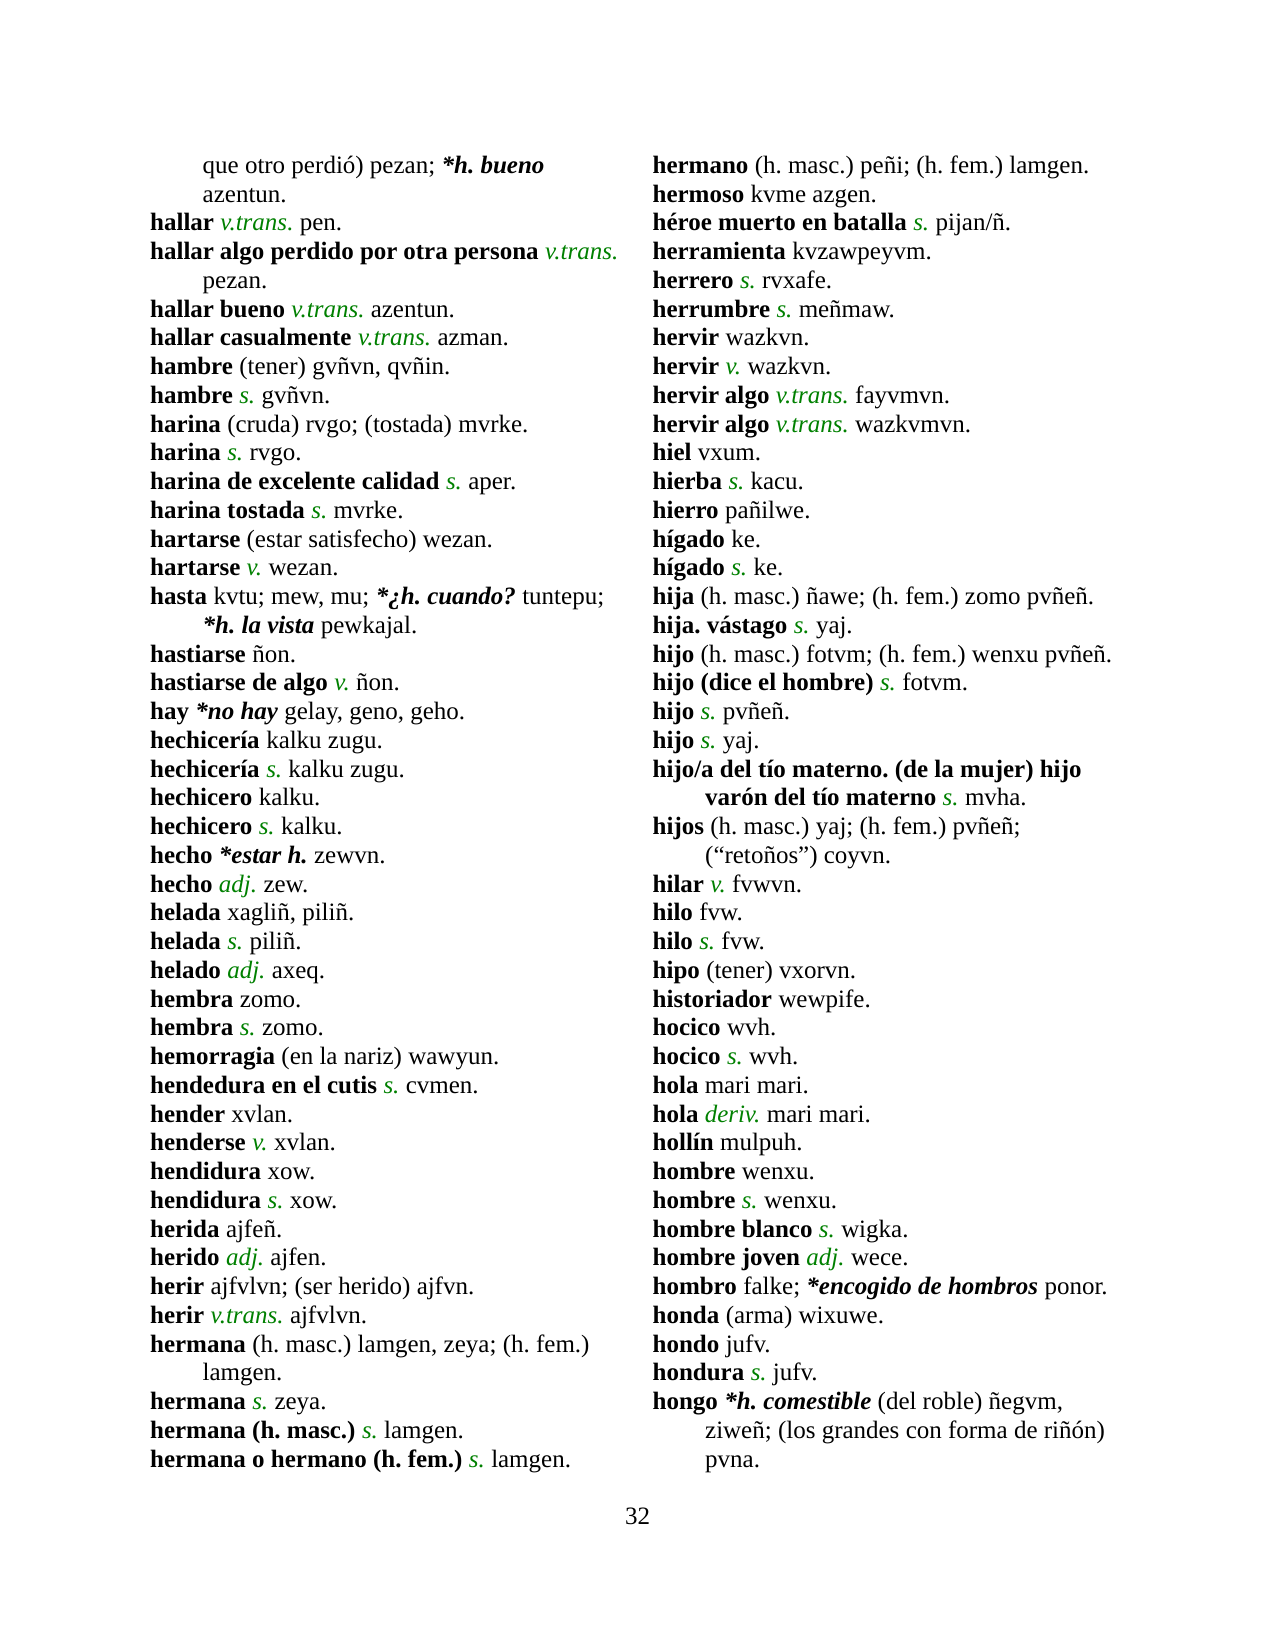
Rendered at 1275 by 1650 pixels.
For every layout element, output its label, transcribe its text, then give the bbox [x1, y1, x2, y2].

text hijo s. pvñeñ. [652, 696, 1125, 725]
text hendidura xow. [150, 1156, 622, 1185]
text hilo fvw. [652, 897, 1125, 926]
text herida ajfeñ. [150, 1214, 622, 1242]
text hija. vástago s. yaj. [652, 610, 1125, 639]
text herir v.trans. ajfvlvn. [150, 1300, 622, 1329]
text hastiarse de algo v. ñon. [150, 667, 622, 696]
text hallar algo perdido por otra persona v.trans. pezan. [150, 236, 622, 294]
text hipo (tener) vxorvn. [652, 955, 1125, 984]
text hermoso kvme azgen. [652, 179, 1125, 207]
text hijos (h. masc.) yaj; (h. fem.) pvñeñ; (“retoños”) coyvn. [652, 811, 1125, 869]
text hondo jufv. [652, 1329, 1125, 1357]
text herir ajfvlvn; (ser herido) ajfvn. [150, 1271, 622, 1300]
text que otro perdió) pezan; *h. bueno azentun. [150, 150, 622, 207]
text hermana s. zeya. [150, 1386, 622, 1415]
text herrero s. rvxafe. [652, 265, 1125, 294]
text hemorragia (en la nariz) wawyun. [150, 1041, 622, 1070]
text hartarse v. wezan. [150, 552, 622, 581]
text hijo s. yaj. [652, 725, 1125, 754]
text hondura s. jufv. [652, 1357, 1125, 1386]
text hastiarse ñon. [150, 639, 622, 667]
text hermana o hermano (h. fem.) s. lamgen. [150, 1444, 622, 1472]
text helado adj. axeq. [150, 955, 622, 984]
text helada s. piliñ. [150, 926, 622, 955]
text hierba s. kacu. [652, 466, 1125, 495]
text hechicería kalku zugu. [150, 725, 622, 754]
text honda (arma) wixuwe. [652, 1300, 1125, 1329]
text hechicería s. kalku zugu. [150, 754, 622, 782]
text hola deriv. mari mari. [652, 1099, 1125, 1127]
text harina tostada s. mvrke. [150, 495, 622, 524]
text hijo (dice el hombre) s. fotvm. [652, 667, 1125, 696]
text hervir algo v.trans. wazkvmvn. [652, 409, 1125, 437]
text herrumbre s. meñmaw. [652, 294, 1125, 322]
text hombre wenxu. [652, 1156, 1125, 1185]
text hervir wazkvn. [652, 322, 1125, 351]
text hijo/a del tío materno. (de la mujer) hijo varón del tío materno s. mvha. [652, 754, 1125, 811]
text hollín mulpuh. [652, 1127, 1125, 1156]
text hender xvlan. [150, 1099, 622, 1127]
text hechicero s. kalku. [150, 811, 622, 840]
text hombre joven adj. wece. [652, 1242, 1125, 1271]
text henderse v. xvlan. [150, 1127, 622, 1156]
text herramienta kvzawpeyvm. [652, 236, 1125, 265]
text hembra zomo. [150, 984, 622, 1012]
text hola mari mari. [652, 1070, 1125, 1099]
text hasta kvtu; mew, mu; *¿h. cuando? tuntepu; *h. la vista pewkajal. [150, 581, 622, 639]
text hija (h. masc.) ñawe; (h. fem.) zomo pvñeñ. [652, 581, 1125, 610]
text hendedura en el cutis s. cvmen. [150, 1070, 622, 1099]
text hilar v. fvwvn. [652, 869, 1125, 897]
text hongo *h. comestible (del roble) ñegvm, ziweñ; (los grandes con forma de riñón) pvna. [652, 1386, 1125, 1472]
text hocico s. wvh. [652, 1041, 1125, 1070]
text harina (cruda) rvgo; (tostada) mvrke. [150, 409, 622, 437]
text hechicero kalku. [150, 782, 622, 811]
text hembra s. zomo. [150, 1012, 622, 1041]
text hermana (h. masc.) lamgen, zeya; (h. fem.) lamgen. [150, 1329, 622, 1386]
text helada xagliñ, piliñ. [150, 897, 622, 926]
text héroe muerto en batalla s. pijan/ñ. [652, 207, 1125, 236]
text hallar casualmente v.trans. azman. [150, 322, 622, 351]
text hocico wvh. [652, 1012, 1125, 1041]
text hambre (tener) gvñvn, qvñin. [150, 351, 622, 380]
text harina de excelente calidad s. aper. [150, 466, 622, 495]
text hervir v. wazkvn. [652, 351, 1125, 380]
text hombro falke; *encogido de hombros ponor. [652, 1271, 1125, 1300]
text hígado ke. [652, 524, 1125, 552]
text hallar bueno v.trans. azentun. [150, 294, 622, 322]
text hombre blanco s. wigka. [652, 1214, 1125, 1242]
text herido adj. ajfen. [150, 1242, 622, 1271]
text hartarse (estar satisfecho) wezan. [150, 524, 622, 552]
text hierro pañilwe. [652, 495, 1125, 524]
text hervir algo v.trans. fayvmvn. [652, 380, 1125, 409]
text historiador wewpife. [652, 984, 1125, 1012]
text hombre s. wenxu. [652, 1185, 1125, 1214]
text hígado s. ke. [652, 552, 1125, 581]
text hecho *estar h. zewvn. [150, 840, 622, 869]
text hecho adj. zew. [150, 869, 622, 897]
text hiel vxum. [652, 437, 1125, 466]
text hambre s. gvñvn. [150, 380, 622, 409]
text harina s. rvgo. [150, 437, 622, 466]
text hay *no hay gelay, geno, geho. [150, 696, 622, 725]
text hijo (h. masc.) fotvm; (h. fem.) wenxu pvñeñ. [652, 639, 1125, 667]
text hilo s. fvw. [652, 926, 1125, 955]
text hallar v.trans. pen. [150, 207, 622, 236]
text hendidura s. xow. [150, 1185, 622, 1214]
text hermana (h. masc.) s. lamgen. [150, 1415, 622, 1444]
text hermano (h. masc.) peñi; (h. fem.) lamgen. [652, 150, 1125, 179]
